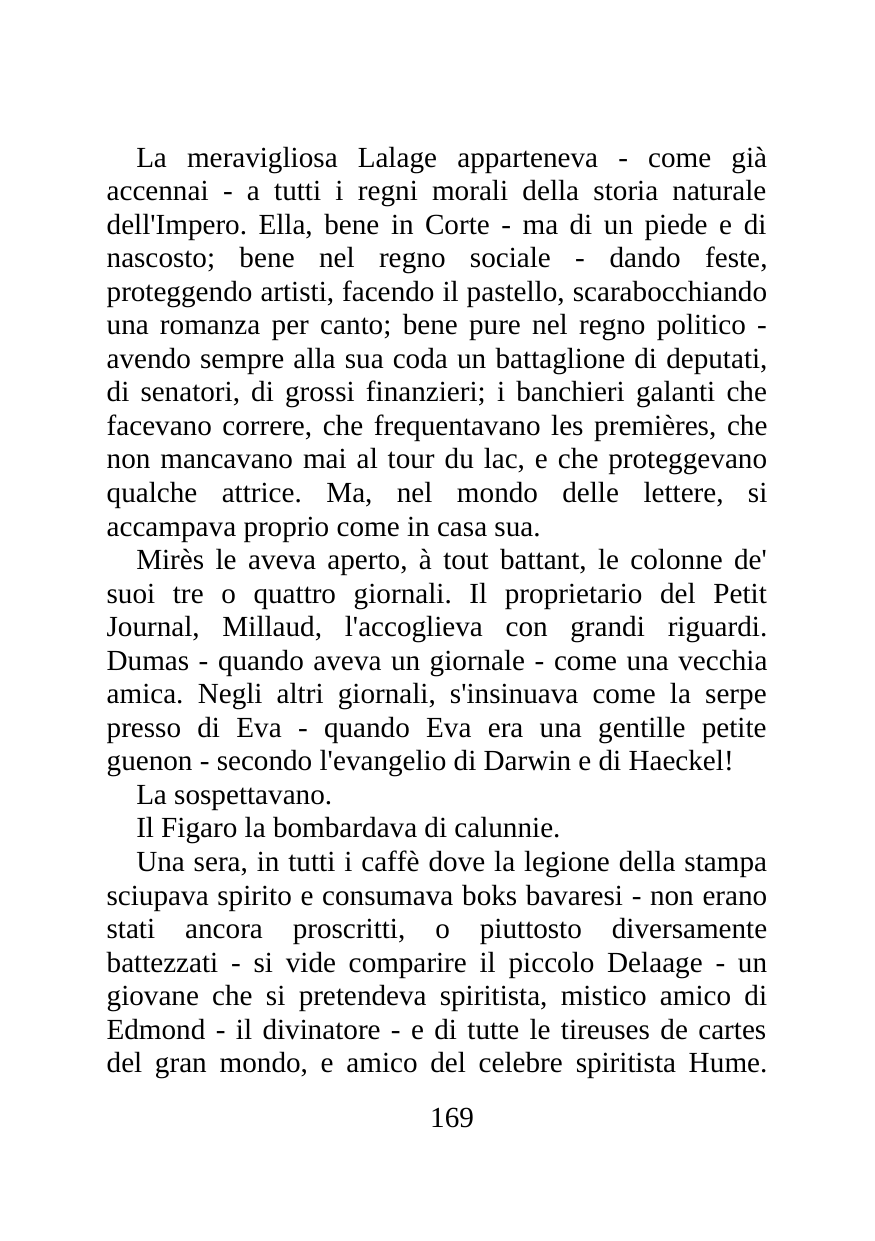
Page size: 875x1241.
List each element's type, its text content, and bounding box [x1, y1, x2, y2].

text La sospettavano. [106, 777, 768, 811]
text La meravigliosa Lalage apparteneva - come già accennai - a tutti i regni morali della storia naturale dell'Impero. Ella, bene in Corte - ma di un piede e di nascosto; bene nel regno sociale - dando feste, proteggendo artisti, facendo il pastello, scarabocchiando una romanza per canto; bene pure nel regno politico - avendo sempre alla sua coda un battaglione di deputati, di senatori, di grossi finanzieri; i banchieri galanti che facevano correre, che frequentavano les premières, che non mancavano mai al tour du lac, e che proteggevano qualche attrice. Ma, nel mondo delle lettere, si accampava proprio come in casa sua. [106, 140, 768, 542]
text Mirès le aveva aperto, à tout battant, le colonne de' suoi tre o quattro giornali. Il proprietario del Petit Journal, Millaud, l'accoglieva con grandi riguardi. Dumas - quando aveva un giornale - come una vecchia amica. Negli altri giornali, s'insinuava come la serpe presso di Eva - quando Eva era una gentille petite guenon - secondo l'evangelio di Darwin e di Haeckel! [106, 542, 768, 777]
text Una sera, in tutti i caffè dove la legione della stampa sciupava spirito e consumava boks bavaresi - non erano stati ancora proscritti, o piuttosto diversamente battezzati - si vide comparire il piccolo Delaage - un giovane che si pretendeva spiritista, mistico amico di Edmond - il divinatore - e di tutte le tireuses de cartes del gran mondo, e amico del celebre spiritista Hume. [106, 844, 768, 1079]
text Il Figaro la bombardava di calunnie. [106, 811, 768, 844]
